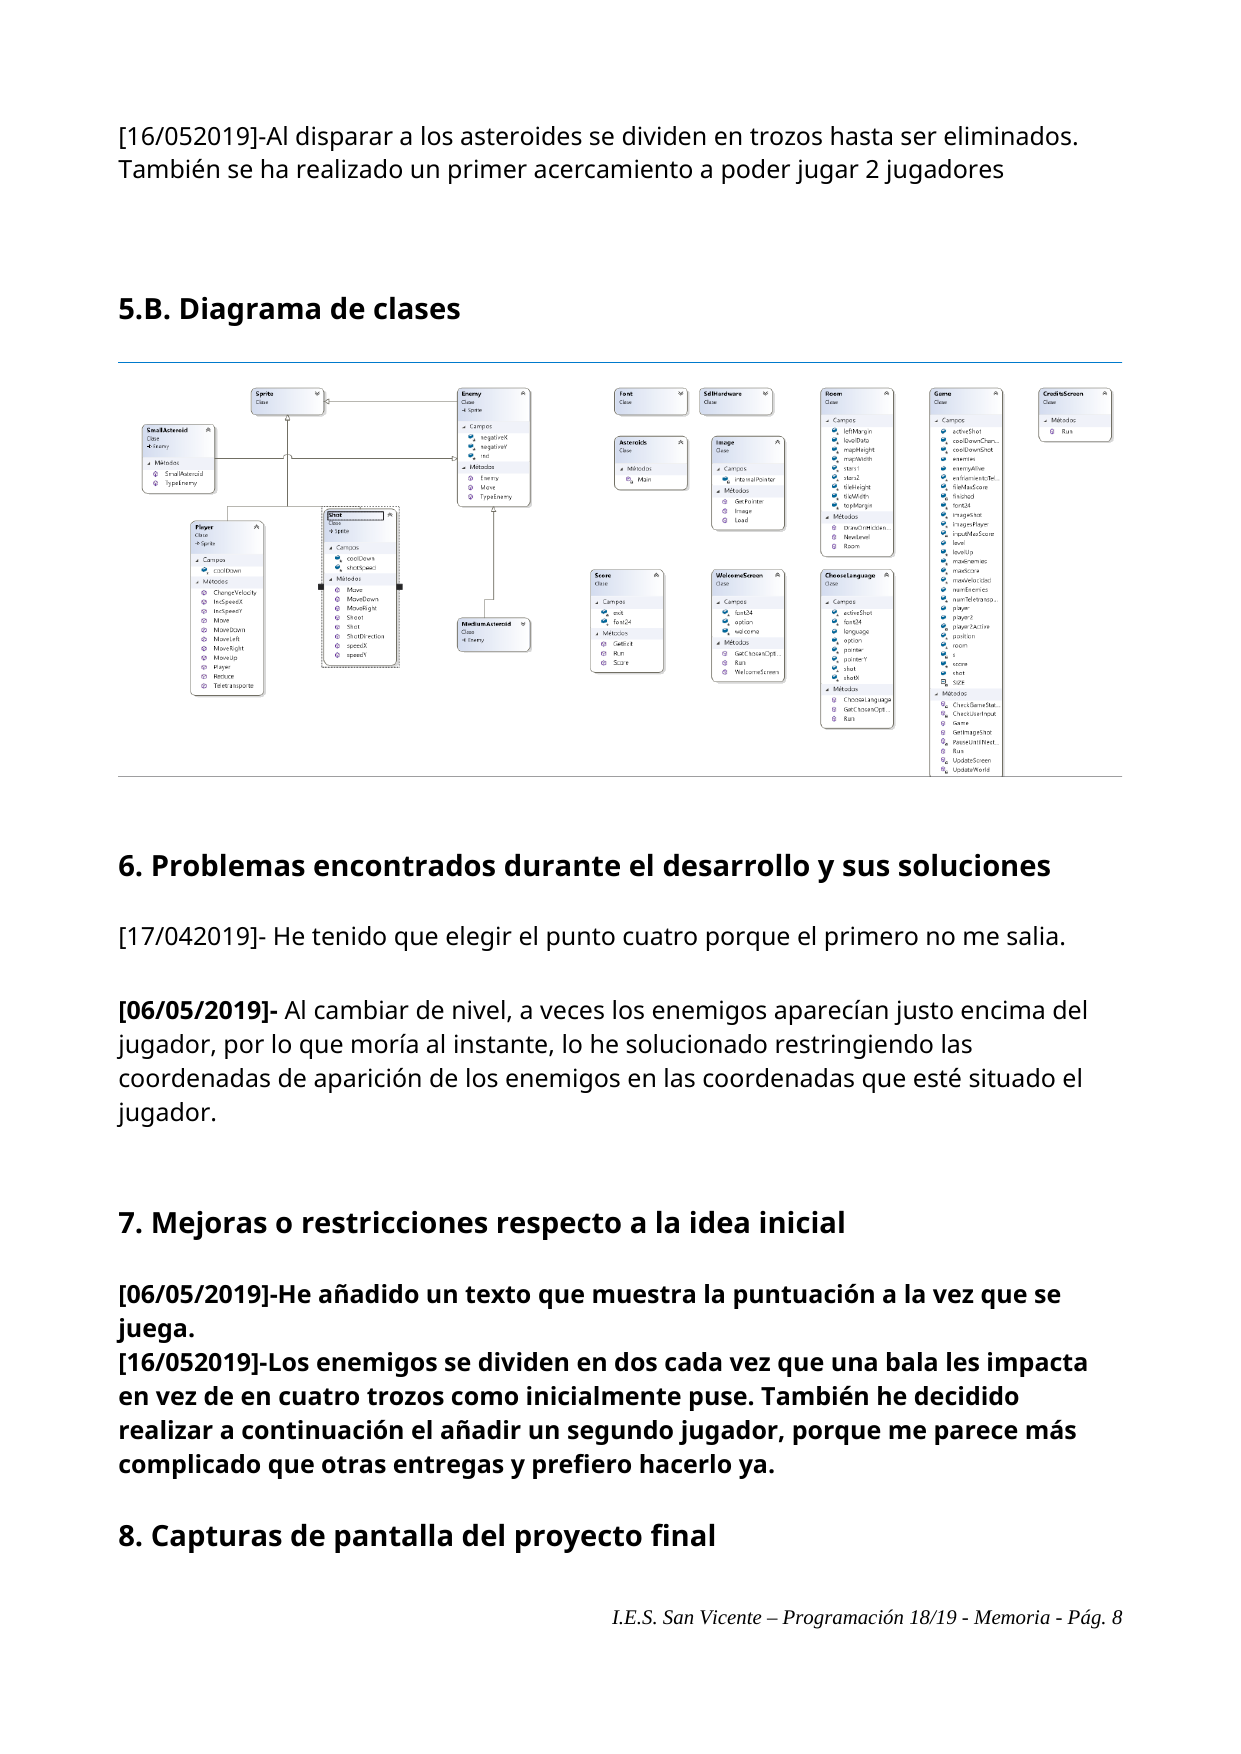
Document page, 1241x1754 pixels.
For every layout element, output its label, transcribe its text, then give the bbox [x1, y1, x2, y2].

text [16/052019]-Los enemigos se dividen en dos cada vez que una bala les impacta en vez de en cuatro trozos como inicialmente puse. También he decidido realizar a continuación el añadir un segundo jugador, porque me parece más complicado que otras entregas y prefiero hacerlo ya. [118, 1344, 1122, 1481]
text [06/05/2019]- Al cambiar de nivel, a veces los enemigos aparecían justo encima del jugador, por lo que moría al instante, lo he solucionado restringiendo las coordenadas de aparición de los enemigos en las coordenadas que esté situado el jugador. [118, 993, 1122, 1129]
text [06/05/2019]-He añadido un texto que muestra la puntuación a la vez que se juega. [118, 1276, 1122, 1344]
subtitle 5.B. Diagrama de clases [118, 288, 1122, 328]
subtitle 7. Mejoras o restricciones respecto a la idea inicial [118, 1203, 1122, 1242]
subtitle 8. Capturas de pantalla del proyecto final [118, 1515, 1122, 1554]
picture [118, 362, 1123, 777]
text [17/042019]- He tenido que elegir el punto cuatro porque el primero no me salia. [118, 919, 1122, 953]
subtitle 6. Problemas encontrados durante el desarrollo y sus soluciones [118, 845, 1122, 885]
text [16/052019]-Al disparar a los asteroides se dividen en trozos hasta ser eliminados. También se ha realizado un primer acercamiento a poder jugar 2 jugadores [118, 118, 1122, 186]
